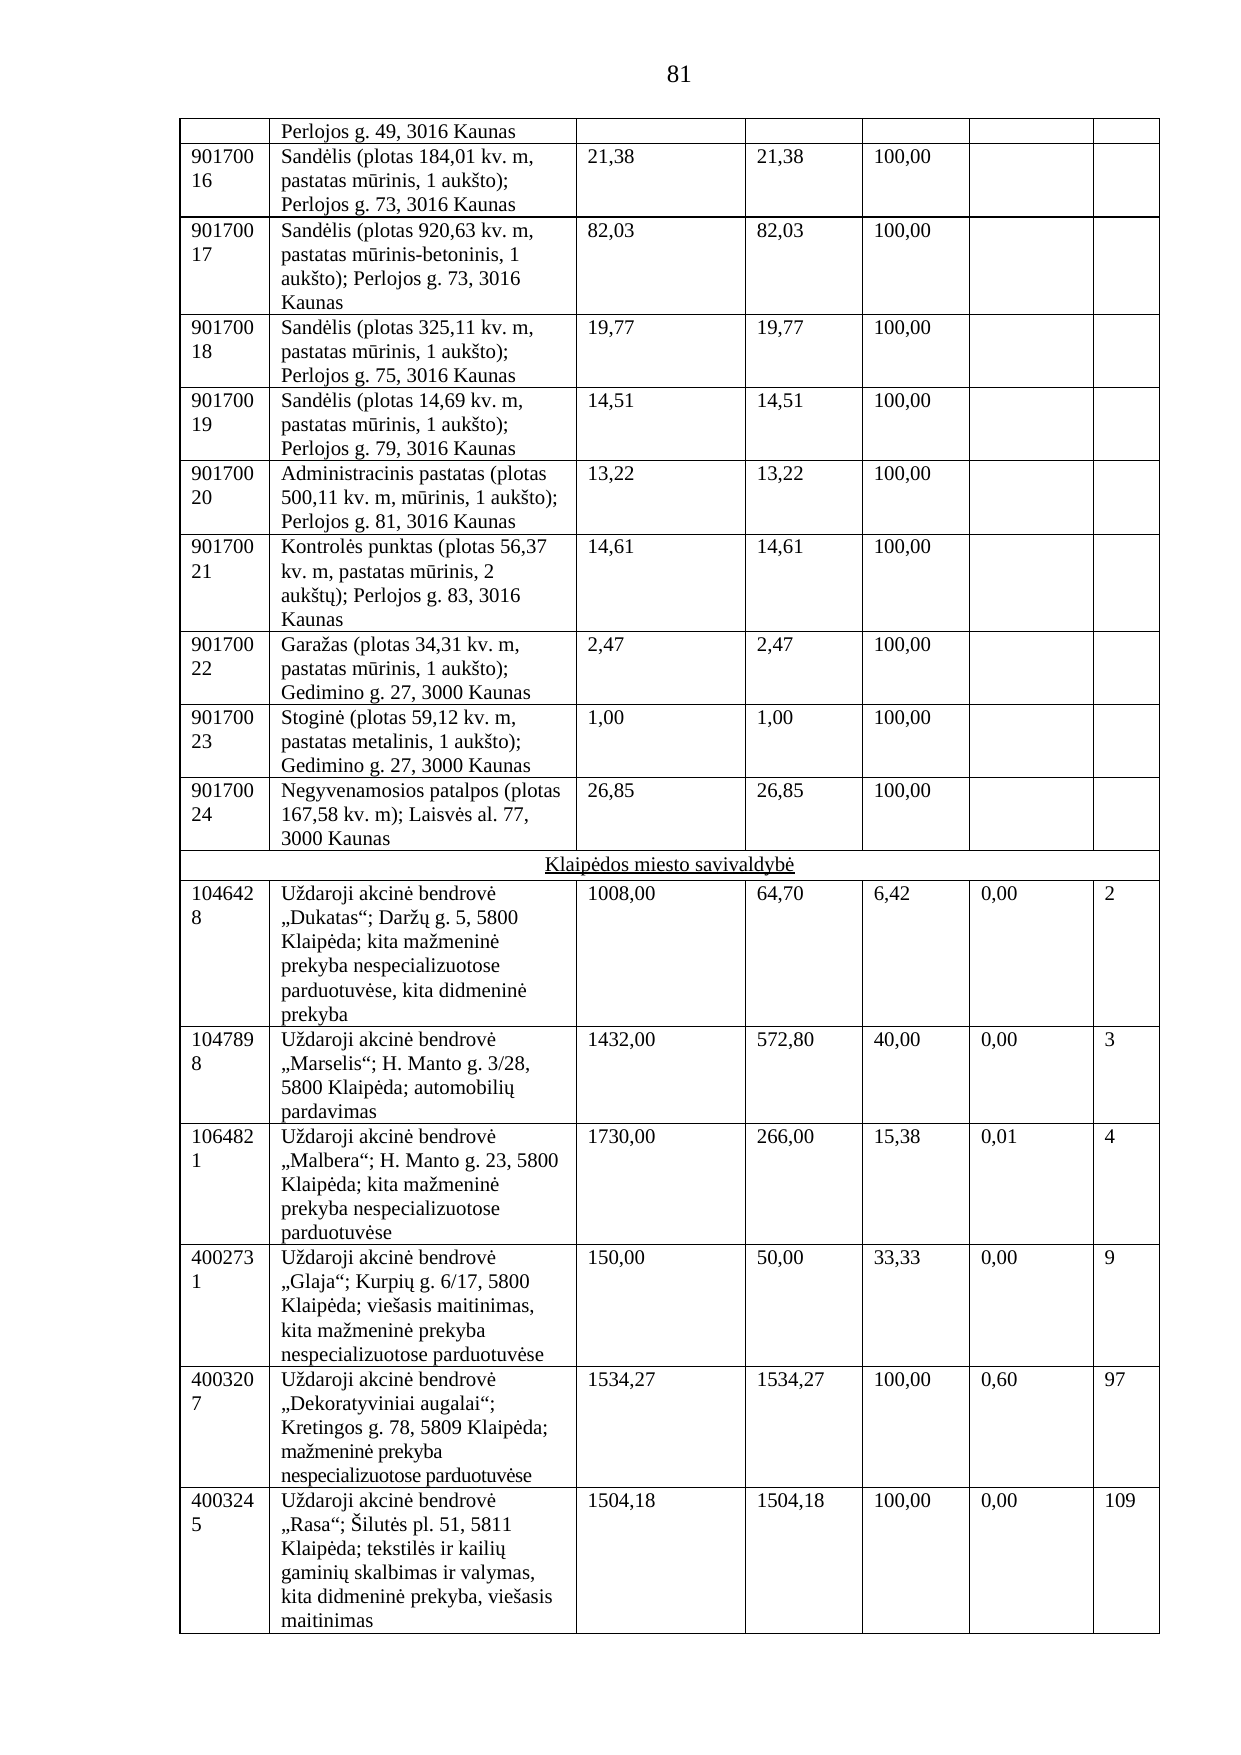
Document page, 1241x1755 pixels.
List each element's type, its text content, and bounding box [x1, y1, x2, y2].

table_cell 90170019 [181, 388, 269, 460]
table_cell 100,00 [863, 1367, 969, 1487]
table_cell 4003245 [181, 1488, 269, 1632]
table_cell Uždaroji akcinė bendrovė „Malbera“; H. Manto g. 23, 5800 Klaipėda; kita mažmeninė prekyba nespecializuotose parduotuvėse [270, 1124, 576, 1244]
table_cell [1160, 387, 1189, 460]
table_cell 2,47 [577, 632, 745, 704]
table_cell 4002731 [181, 1245, 269, 1366]
table_cell Administracinis pastatas (plotas 500,11 kv. m, mūrinis, 1 aukšto); Perlojos g. 81, 3016 Kaunas [270, 461, 576, 533]
table_cell 19,77 [577, 315, 745, 387]
table_cell [1094, 119, 1159, 143]
table_cell 0,60 [970, 1367, 1093, 1487]
table_cell 82,03 [577, 218, 745, 314]
table_cell 50,00 [746, 1245, 862, 1366]
table_cell 1730,00 [577, 1124, 745, 1244]
table_cell 100,00 [863, 315, 969, 387]
table_cell 100,00 [863, 705, 969, 777]
table_cell 97 [1094, 1367, 1159, 1487]
table_cell [1189, 460, 1198, 533]
table_cell Uždaroji akcinė bendrovė „Dukatas“; Daržų g. 5, 5800 Klaipėda; kita mažmeninė prekyba nespecializuotose parduotuvėse, kita didmeninė prekyba [270, 881, 576, 1026]
table_cell [1189, 1123, 1198, 1244]
table_cell 100,00 [863, 144, 969, 216]
table_cell 1008,00 [577, 881, 745, 1026]
table_cell [1094, 461, 1159, 533]
table_cell Sandėlis (plotas 325,11 kv. m, pastatas mūrinis, 1 aukšto); Perlojos g. 75, 3016 Kaunas [270, 315, 576, 387]
table_cell [970, 388, 1093, 460]
table_cell 1534,27 [577, 1367, 745, 1487]
table_cell 14,61 [577, 535, 745, 631]
table_cell [1189, 314, 1198, 387]
table_cell 21,38 [746, 144, 862, 216]
table_cell [1160, 704, 1189, 777]
table_cell 1,00 [746, 705, 862, 777]
table_cell [970, 461, 1093, 533]
table_cell [577, 119, 745, 143]
table_cell 1534,27 [746, 1367, 862, 1487]
table_cell Klaipėdos miesto savivaldybė [181, 851, 1159, 880]
table_cell [1189, 631, 1198, 704]
table_cell Sandėlis (plotas 920,63 kv. m, pastatas mūrinis-betoninis, 1 aukšto); Perlojos g. 73, 3016 Kaunas [270, 218, 576, 314]
table_cell [1094, 388, 1159, 460]
table_cell 90170020 [181, 461, 269, 533]
table_cell 40,00 [863, 1027, 969, 1123]
table_cell [1160, 314, 1189, 387]
table_cell 266,00 [746, 1124, 862, 1244]
table_cell [1094, 315, 1159, 387]
table_cell Perlojos g. 49, 3016 Kaunas [270, 119, 576, 143]
table_cell [1189, 534, 1198, 631]
table_cell [1189, 216, 1198, 314]
table_cell [1160, 1366, 1189, 1487]
table_cell Negyvenamosios patalpos (plotas 167,58 kv. m); Laisvės al. 77, 3000 Kaunas [270, 778, 576, 850]
table_cell 1046428 [181, 881, 269, 1026]
table_cell 6,42 [863, 881, 969, 1026]
table_cell 100,00 [863, 218, 969, 314]
table_cell [1189, 1487, 1198, 1632]
table_cell [1189, 1366, 1198, 1487]
table_cell 33,33 [863, 1245, 969, 1366]
table_cell 90170023 [181, 705, 269, 777]
table_cell Uždaroji akcinė bendrovė „Glaja“; Kurpių g. 6/17, 5800 Klaipėda; viešasis maitinimas, kita mažmeninė prekyba nespecializuotose parduotuvėse [270, 1245, 576, 1366]
table_cell [1189, 118, 1198, 143]
table_cell 4003207 [181, 1367, 269, 1487]
table_cell 2,47 [746, 632, 862, 704]
table_cell [1160, 1487, 1189, 1632]
table_cell [1189, 850, 1198, 880]
table_cell [1189, 1244, 1198, 1366]
table_cell 0,00 [970, 1027, 1093, 1123]
table_cell [1160, 118, 1189, 143]
table_cell [970, 144, 1093, 216]
table_cell Uždaroji akcinė bendrovė „Marselis“; H. Manto g. 3/28, 5800 Klaipėda; automobilių pardavimas [270, 1027, 576, 1123]
table_cell 90170024 [181, 778, 269, 850]
table_cell [1160, 1244, 1189, 1366]
table_cell [746, 119, 862, 143]
table_cell 1432,00 [577, 1027, 745, 1123]
table_cell 1047898 [181, 1027, 269, 1123]
table_cell [970, 535, 1093, 631]
table_cell 21,38 [577, 144, 745, 216]
table_cell 572,80 [746, 1027, 862, 1123]
table_cell [1160, 460, 1189, 533]
table_cell [1160, 1123, 1189, 1244]
table_cell 1504,18 [577, 1488, 745, 1632]
table_cell 3 [1094, 1027, 1159, 1123]
table_cell 100,00 [863, 461, 969, 533]
table_cell 100,00 [863, 1488, 969, 1632]
table_cell [1094, 144, 1159, 216]
table_cell Uždaroji akcinė bendrovė „Rasa“; Šilutės pl. 51, 5811 Klaipėda; tekstilės ir kailių gaminių skalbimas ir valymas, kita didmeninė prekyba, viešasis maitinimas [270, 1488, 576, 1632]
table_cell Kontrolės punktas (plotas 56,37 kv. m, pastatas mūrinis, 2 aukštų); Perlojos g. 83, 3016 Kaunas [270, 535, 576, 631]
table_cell 90170016 [181, 144, 269, 216]
table_cell [1160, 631, 1189, 704]
table_cell 100,00 [863, 632, 969, 704]
table_cell 90170018 [181, 315, 269, 387]
table_cell Sandėlis (plotas 184,01 kv. m, pastatas mūrinis, 1 aukšto); Perlojos g. 73, 3016 Kaunas [270, 144, 576, 216]
table_cell Garažas (plotas 34,31 kv. m, pastatas mūrinis, 1 aukšto); Gedimino g. 27, 3000 Kaunas [270, 632, 576, 704]
table_cell [970, 778, 1093, 850]
table_cell [181, 119, 269, 143]
table_cell 14,51 [577, 388, 745, 460]
table_cell [970, 315, 1093, 387]
table_cell 15,38 [863, 1124, 969, 1244]
table_cell [970, 218, 1093, 314]
table_cell 109 [1094, 1488, 1159, 1632]
table_cell 1504,18 [746, 1488, 862, 1632]
table_cell 9 [1094, 1245, 1159, 1366]
table_cell Uždaroji akcinė bendrovė „Dekoratyviniai augalai“; Kretingos g. 78, 5809 Klaipėda; mažmeninė prekyba nespecializuotose parduotuvėse [270, 1367, 576, 1487]
table_cell [1160, 216, 1189, 314]
table_cell 100,00 [863, 388, 969, 460]
table_cell [1189, 387, 1198, 460]
table_cell [1160, 1026, 1189, 1123]
table_cell [1094, 705, 1159, 777]
table_cell [1189, 1026, 1198, 1123]
table_cell [970, 119, 1093, 143]
table_cell [970, 632, 1093, 704]
table_cell 1,00 [577, 705, 745, 777]
table_cell 0,00 [970, 881, 1093, 1026]
table_cell Stoginė (plotas 59,12 kv. m, pastatas metalinis, 1 aukšto); Gedimino g. 27, 3000 Kaunas [270, 705, 576, 777]
table_cell [970, 705, 1093, 777]
table_cell 90170017 [181, 218, 269, 314]
table_cell 14,61 [746, 535, 862, 631]
table_cell [1160, 143, 1189, 216]
table_cell 82,03 [746, 218, 862, 314]
table_cell 2 [1094, 881, 1159, 1026]
table_cell 13,22 [577, 461, 745, 533]
table_cell [1189, 777, 1198, 850]
table_cell 14,51 [746, 388, 862, 460]
table_cell 90170022 [181, 632, 269, 704]
table_cell 4 [1094, 1124, 1159, 1244]
table_cell [863, 119, 969, 143]
table_cell 13,22 [746, 461, 862, 533]
table_cell Sandėlis (plotas 14,69 kv. m, pastatas mūrinis, 1 aukšto); Perlojos g. 79, 3016 Kaunas [270, 388, 576, 460]
table_cell 0,01 [970, 1124, 1093, 1244]
table_cell 26,85 [577, 778, 745, 850]
table_cell [1094, 632, 1159, 704]
table_cell [1094, 218, 1159, 314]
table_cell 100,00 [863, 535, 969, 631]
table_cell 0,00 [970, 1245, 1093, 1366]
table_cell 1064821 [181, 1124, 269, 1244]
table_cell 90170021 [181, 535, 269, 631]
table_cell 100,00 [863, 778, 969, 850]
table_cell [1160, 880, 1189, 1026]
table_cell 150,00 [577, 1245, 745, 1366]
table_cell 26,85 [746, 778, 862, 850]
table_cell 0,00 [970, 1488, 1093, 1632]
table_cell [1160, 850, 1189, 880]
table_cell [1094, 778, 1159, 850]
table_cell [1094, 535, 1159, 631]
table_cell [1189, 704, 1198, 777]
table_cell 19,77 [746, 315, 862, 387]
table_cell [1189, 880, 1198, 1026]
table_cell [1160, 777, 1189, 850]
table_cell [1160, 534, 1189, 631]
table_cell 64,70 [746, 881, 862, 1026]
table_cell [1189, 143, 1198, 216]
